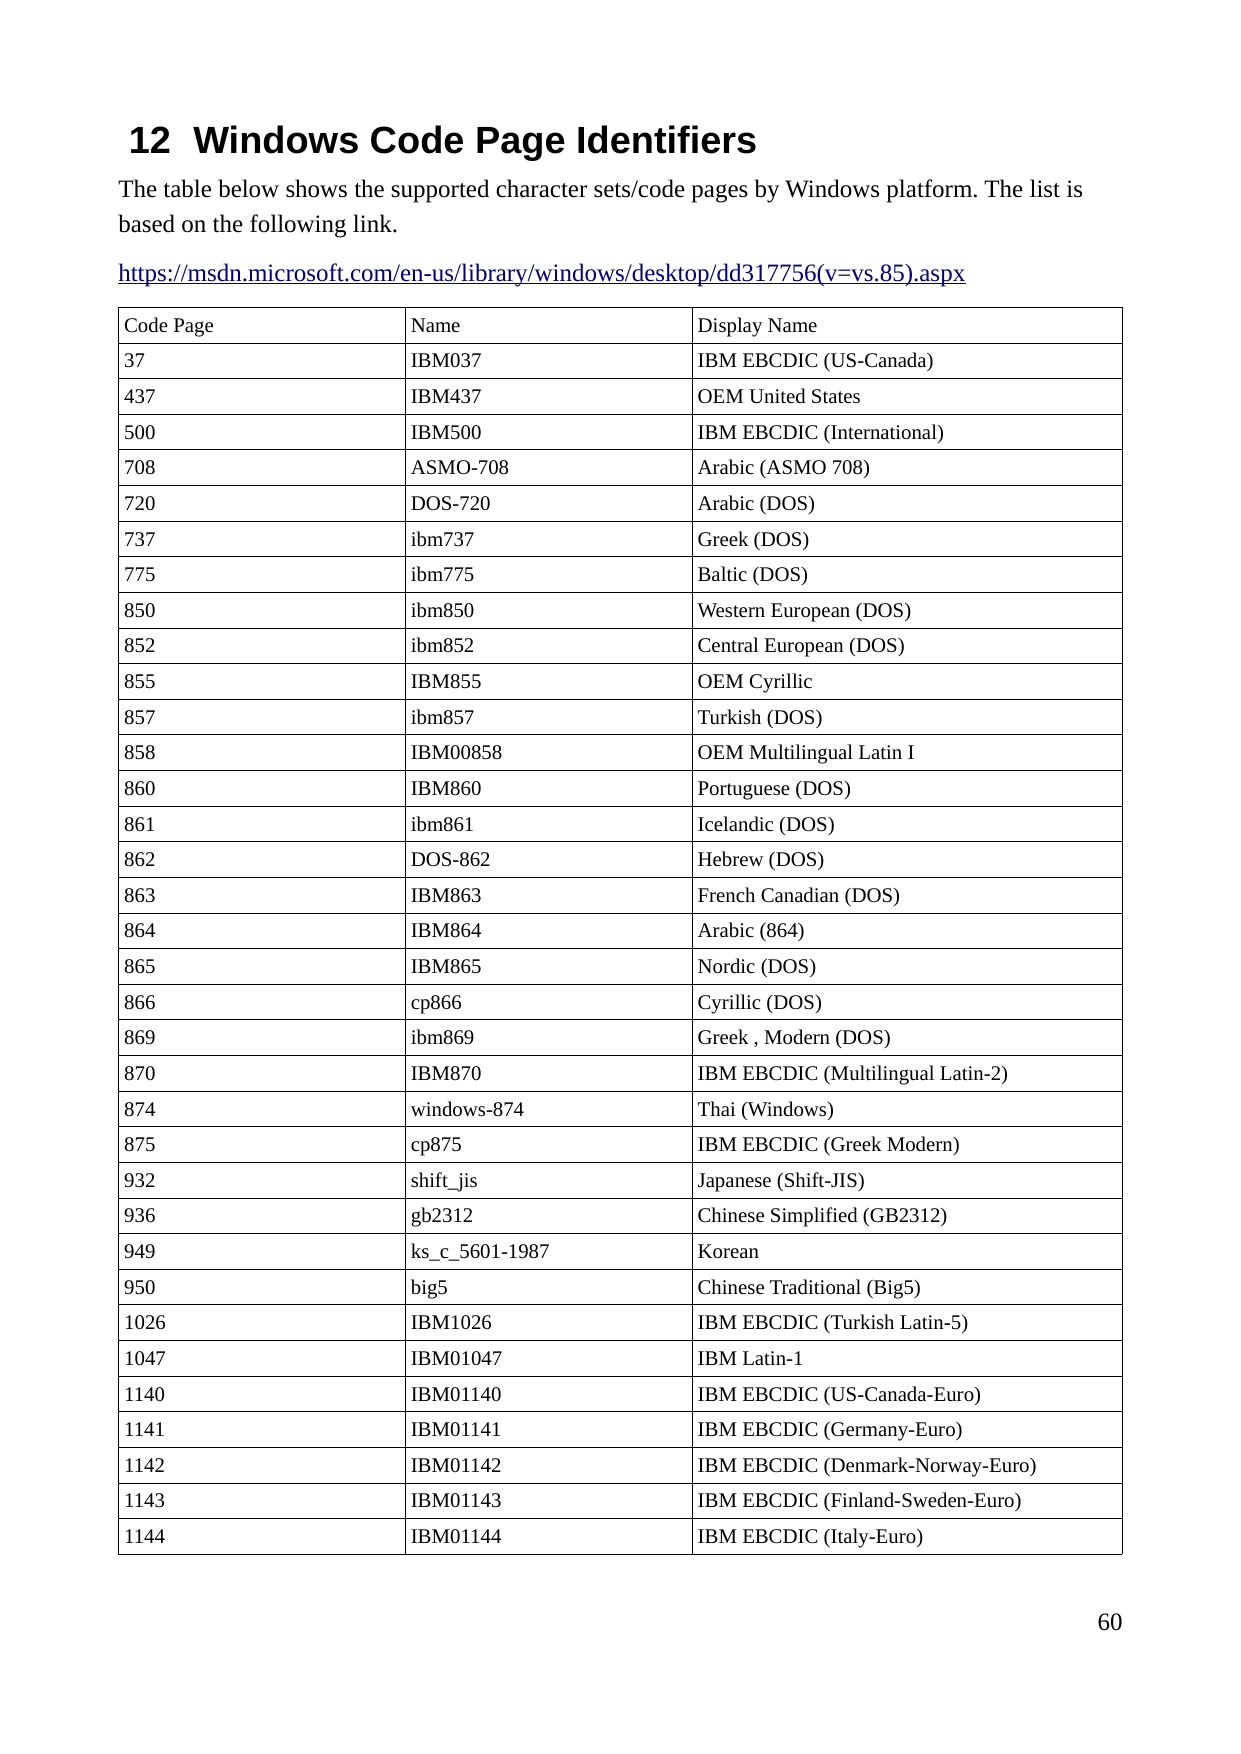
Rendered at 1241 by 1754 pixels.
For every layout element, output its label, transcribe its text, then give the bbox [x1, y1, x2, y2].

table_cell Greek (DOS) [693, 522, 1122, 556]
table_cell OEM Cyrillic [693, 664, 1122, 699]
table_cell gb2312 [406, 1199, 692, 1233]
table_cell Western European (DOS) [693, 593, 1122, 627]
table_cell IBM01140 [406, 1377, 692, 1411]
table_cell 708 [119, 450, 405, 485]
table_cell IBM437 [406, 379, 692, 414]
table_cell IBM01142 [406, 1448, 692, 1482]
table_cell Central European (DOS) [693, 629, 1122, 663]
table_cell OEM United States [693, 379, 1122, 414]
table_cell 500 [119, 415, 405, 449]
text https://msdn.microsoft.com/en-us/library/windows/desktop/dd317756(v=vs.85).aspx [118, 258, 1122, 287]
table_cell Greek , Modern (DOS) [693, 1020, 1122, 1055]
table_cell 863 [119, 878, 405, 912]
table_cell IBM863 [406, 878, 692, 912]
table_cell Icelandic (DOS) [693, 807, 1122, 841]
table_cell Arabic (DOS) [693, 486, 1122, 521]
table_cell 1143 [119, 1484, 405, 1518]
table_cell ibm869 [406, 1020, 692, 1055]
table_cell IBM EBCDIC (Germany-Euro) [693, 1412, 1122, 1447]
table_cell 875 [119, 1127, 405, 1162]
table_cell cp866 [406, 985, 692, 1019]
table_cell Hebrew (DOS) [693, 842, 1122, 877]
table_cell IBM860 [406, 771, 692, 806]
table_cell shift_jis [406, 1163, 692, 1197]
table_cell IBM864 [406, 914, 692, 948]
table_cell Turkish (DOS) [693, 700, 1122, 734]
table_cell 865 [119, 949, 405, 984]
table_cell IBM EBCDIC (Finland-Sweden-Euro) [693, 1484, 1122, 1518]
table_cell IBM1026 [406, 1305, 692, 1340]
table_cell 775 [119, 557, 405, 592]
table_cell DOS-862 [406, 842, 692, 877]
table_cell 1047 [119, 1341, 405, 1376]
table_cell IBM01144 [406, 1519, 692, 1554]
table_cell IBM EBCDIC (US-Canada) [693, 344, 1122, 378]
table_cell 737 [119, 522, 405, 556]
table_cell 864 [119, 914, 405, 948]
table_cell DOS-720 [406, 486, 692, 521]
table_cell Nordic (DOS) [693, 949, 1122, 984]
table_cell IBM EBCDIC (Turkish Latin-5) [693, 1305, 1122, 1340]
table_cell 949 [119, 1234, 405, 1269]
table_cell Korean [693, 1234, 1122, 1269]
table_cell Baltic (DOS) [693, 557, 1122, 592]
table_cell ibm857 [406, 700, 692, 734]
table_cell 866 [119, 985, 405, 1019]
table_cell 850 [119, 593, 405, 627]
table_cell 1026 [119, 1305, 405, 1340]
table_cell Thai (Windows) [693, 1092, 1122, 1126]
table_cell 1141 [119, 1412, 405, 1447]
table_cell 852 [119, 629, 405, 663]
table_cell IBM EBCDIC (Denmark-Norway-Euro) [693, 1448, 1122, 1482]
table_cell 855 [119, 664, 405, 699]
table_cell IBM EBCDIC (Multilingual Latin-2) [693, 1056, 1122, 1091]
table_cell ibm861 [406, 807, 692, 841]
table_cell 932 [119, 1163, 405, 1197]
table_cell ibm775 [406, 557, 692, 592]
table_cell IBM00858 [406, 735, 692, 770]
table_cell ks_c_5601-1987 [406, 1234, 692, 1269]
table_header Code Page [119, 308, 405, 342]
table_cell IBM870 [406, 1056, 692, 1091]
table_cell 1144 [119, 1519, 405, 1554]
table_cell ASMO-708 [406, 450, 692, 485]
table_cell 862 [119, 842, 405, 877]
table_cell big5 [406, 1270, 692, 1304]
table_cell Chinese Traditional (Big5) [693, 1270, 1122, 1304]
table_header Name [406, 308, 692, 342]
table_cell Arabic (864) [693, 914, 1122, 948]
table_cell Portuguese (DOS) [693, 771, 1122, 806]
table_cell IBM EBCDIC (Italy-Euro) [693, 1519, 1122, 1554]
table_cell 869 [119, 1020, 405, 1055]
table_cell 1142 [119, 1448, 405, 1482]
subtitle Windows Code Page Identifiers [118, 118, 1122, 162]
table_cell IBM01143 [406, 1484, 692, 1518]
table_cell 858 [119, 735, 405, 770]
table_cell IBM EBCDIC (Greek Modern) [693, 1127, 1122, 1162]
table_cell IBM EBCDIC (International) [693, 415, 1122, 449]
table_cell OEM Multilingual Latin I [693, 735, 1122, 770]
table_cell 37 [119, 344, 405, 378]
table_cell 857 [119, 700, 405, 734]
table_cell 860 [119, 771, 405, 806]
table_cell 950 [119, 1270, 405, 1304]
table_cell 437 [119, 379, 405, 414]
table_cell IBM Latin-1 [693, 1341, 1122, 1376]
table_cell 861 [119, 807, 405, 841]
table_cell IBM037 [406, 344, 692, 378]
table_cell 1140 [119, 1377, 405, 1411]
table_cell 870 [119, 1056, 405, 1091]
table_cell IBM01047 [406, 1341, 692, 1376]
text The table below shows the supported character sets/code pages by Windows platform. The list is based on the following link. [118, 174, 1122, 237]
table_cell Arabic (ASMO 708) [693, 450, 1122, 485]
table_header Display Name [693, 308, 1122, 342]
table_cell IBM865 [406, 949, 692, 984]
table_cell 874 [119, 1092, 405, 1126]
table_cell cp875 [406, 1127, 692, 1162]
table_cell ibm852 [406, 629, 692, 663]
table_cell 720 [119, 486, 405, 521]
table_cell Cyrillic (DOS) [693, 985, 1122, 1019]
table_cell Japanese (Shift-JIS) [693, 1163, 1122, 1197]
table_cell 936 [119, 1199, 405, 1233]
table_cell windows-874 [406, 1092, 692, 1126]
table_cell IBM01141 [406, 1412, 692, 1447]
table_cell IBM EBCDIC (US-Canada-Euro) [693, 1377, 1122, 1411]
table_cell ibm850 [406, 593, 692, 627]
table_cell Chinese Simplified (GB2312) [693, 1199, 1122, 1233]
table_cell ibm737 [406, 522, 692, 556]
table_cell IBM500 [406, 415, 692, 449]
table_cell French Canadian (DOS) [693, 878, 1122, 912]
table_cell IBM855 [406, 664, 692, 699]
